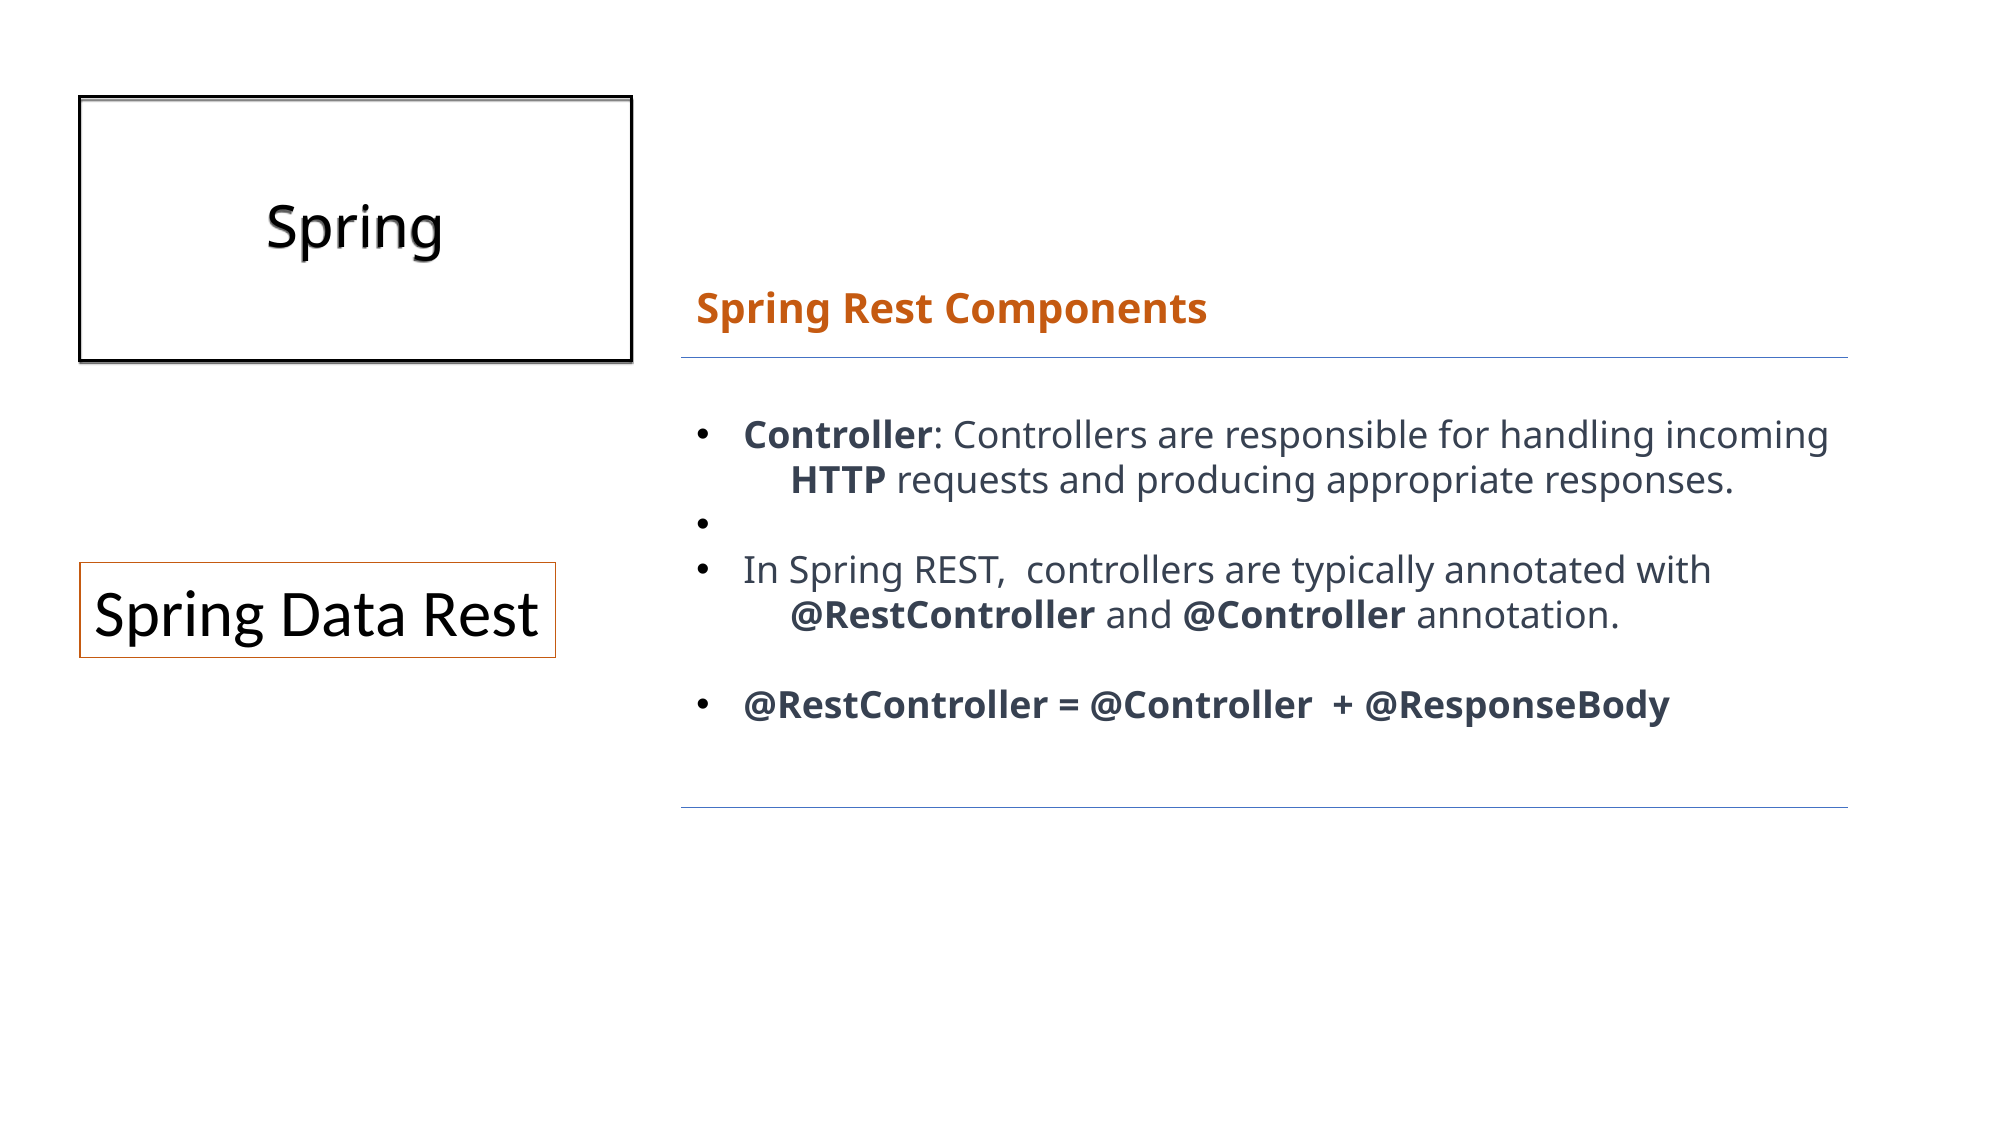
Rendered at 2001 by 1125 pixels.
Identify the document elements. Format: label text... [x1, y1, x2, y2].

title Spring [79, 96, 632, 361]
text_box Spring Rest Components [681, 274, 1682, 341]
text_box Spring Data Rest [80, 562, 556, 658]
text_box Controller: Controllers are responsible for handling incoming HTTP requests and producing appropriate responses. In Spring REST, controllers are typically annotated with @RestController and @Controller annotation. @RestController = @Controller + @ResponseBody [681, 403, 1849, 737]
